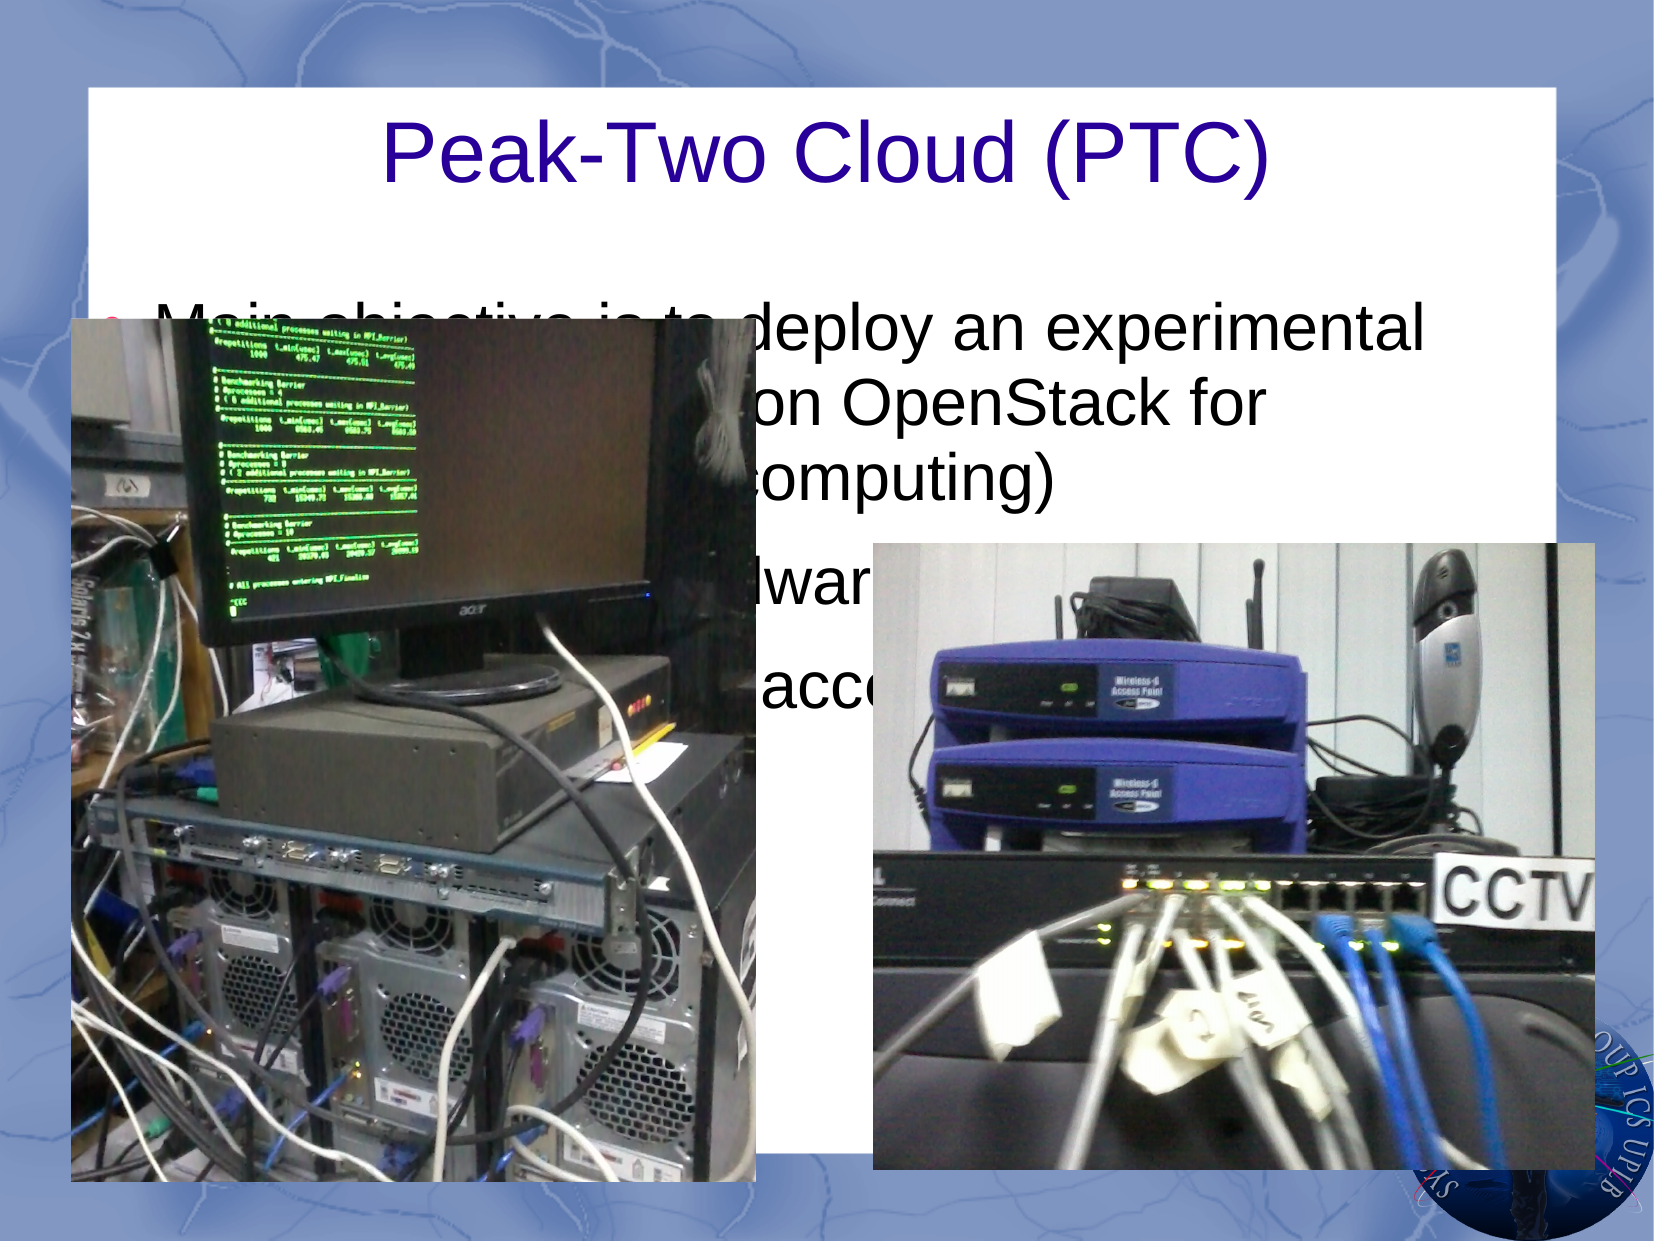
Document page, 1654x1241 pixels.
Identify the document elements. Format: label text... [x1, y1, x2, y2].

list Main objective is to deploy an experimental private cloud based on OpenStack for research (scientific computing) Use commodity hardware Cloud instances are accessible from the ICS Network (10.0.3.x) [82, 290, 1538, 1010]
title Peak-Two Cloud (PTC) [82, 49, 1571, 257]
picture [0, 0, 1654, 1241]
